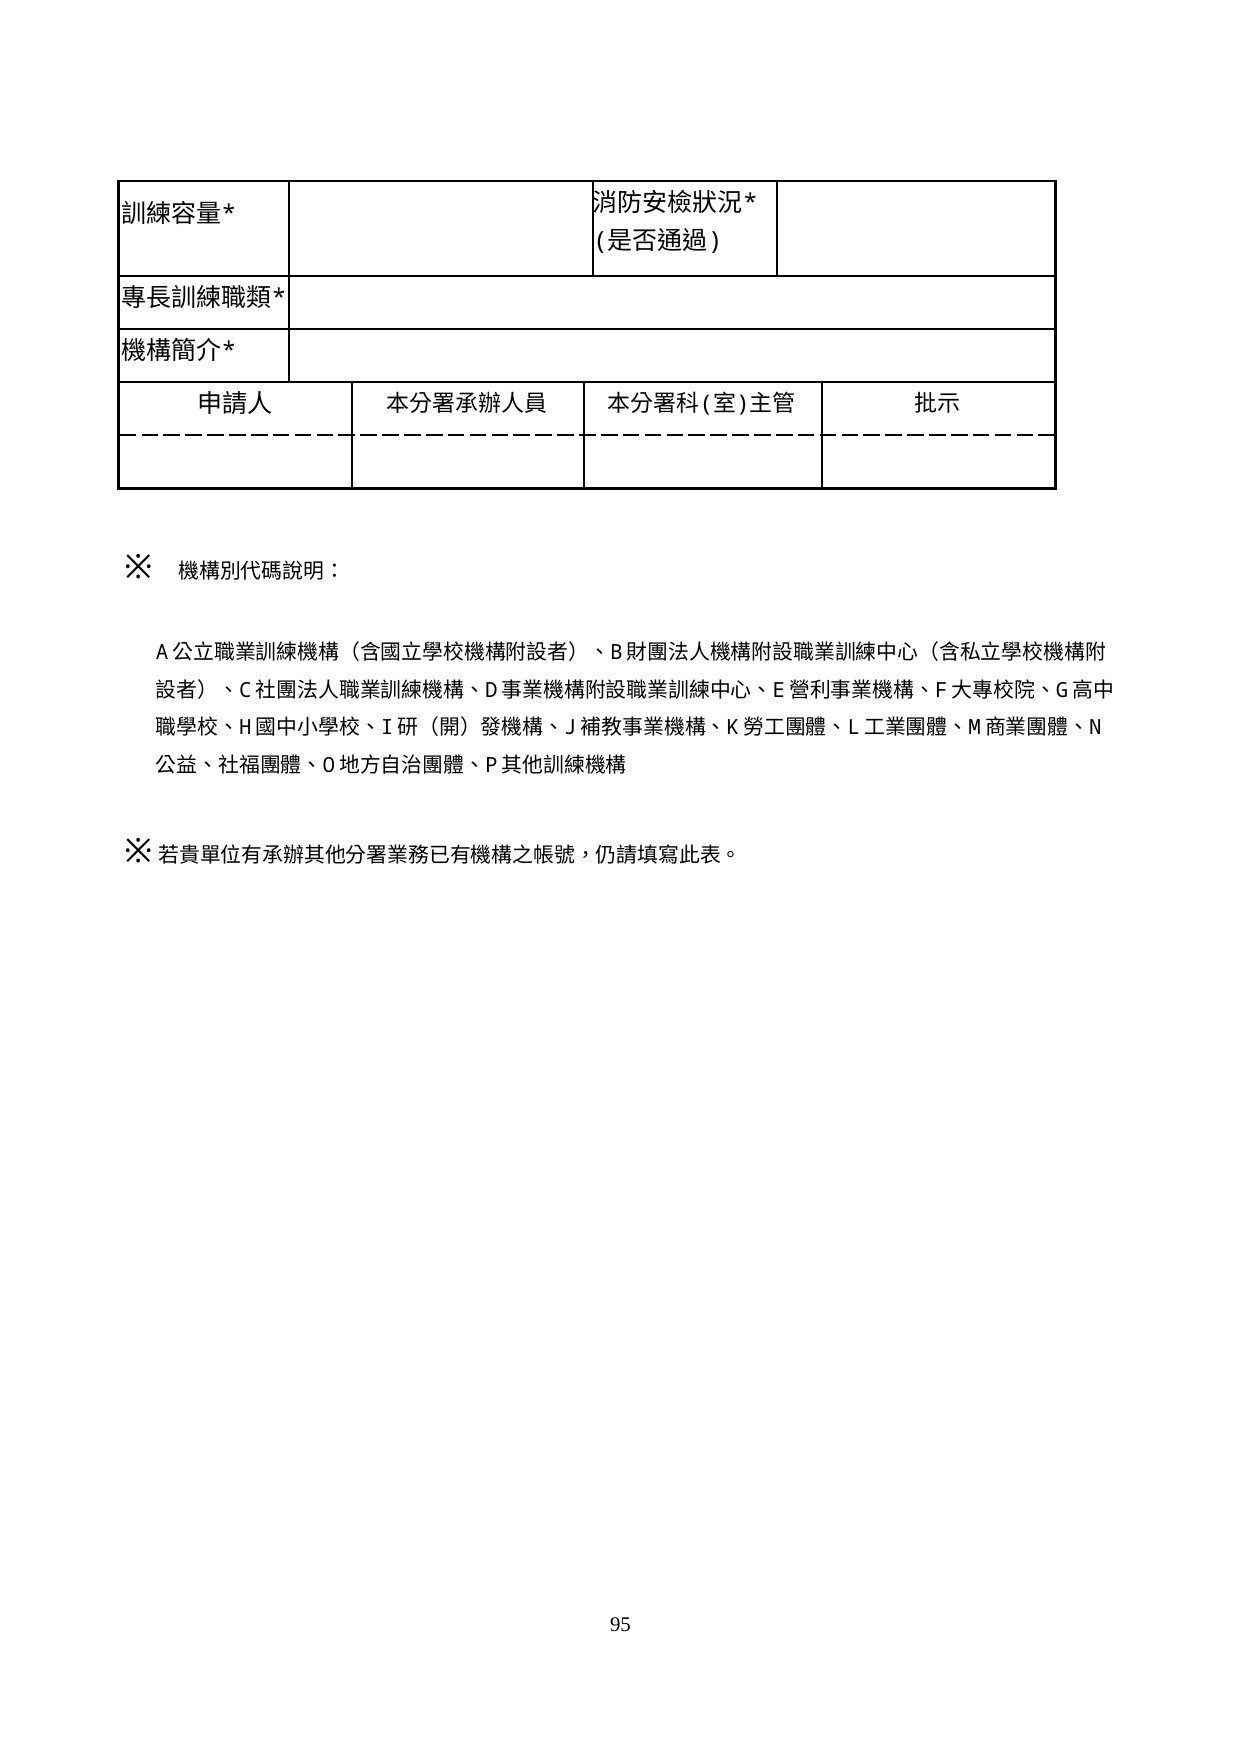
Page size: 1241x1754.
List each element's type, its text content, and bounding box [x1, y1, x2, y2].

table_cell 專長訓練職類* [120, 277, 288, 328]
table_cell 本分署科(室)主管 [585, 383, 821, 434]
table_cell [290, 277, 1054, 328]
table_cell [815, 490, 822, 528]
table_cell 本分署承辦人員 [353, 383, 583, 434]
table_cell 申請人 [120, 383, 351, 434]
table_cell [593, 490, 667, 528]
table_cell [352, 490, 584, 528]
table_cell [289, 490, 352, 528]
text ※若貴單位有承辦其他分署業務已有機構之帳號，仍請填寫此表。 [118, 812, 1122, 887]
table_cell [290, 330, 1054, 381]
table_cell 批示 [823, 383, 1054, 434]
text ※ 機構別代碼說明： [118, 528, 1122, 603]
table_cell [118, 490, 289, 528]
table_cell [290, 182, 592, 274]
table_cell [667, 490, 777, 528]
table_cell [778, 182, 1054, 274]
table_cell [822, 490, 1056, 528]
table_cell [777, 490, 815, 528]
table_cell 機構簡介* [120, 330, 288, 381]
table_cell [584, 490, 593, 528]
table_cell [585, 434, 821, 487]
table_cell 訓練容量* [120, 182, 288, 274]
text A公立職業訓練機構（含國立學校機構附設者）、B財團法人機構附設職業訓練中心（含私立學校機構附設者）、C社團法人職業訓練機構、D事業機構附設職業訓練中心、E營利事業機構、F大專校院、G高中職學校、H國中小學校、I研（開）發機構、J補教事業機構、K勞工團體、L工業團體、M商業團體、N公益、社福團體、O地方自治團體、P其他訓練機構 [156, 632, 1122, 782]
table_cell [823, 434, 1054, 487]
table_cell [120, 434, 351, 487]
table_cell 消防安檢狀況*(是否通過) [594, 182, 776, 274]
table_cell [353, 434, 583, 487]
